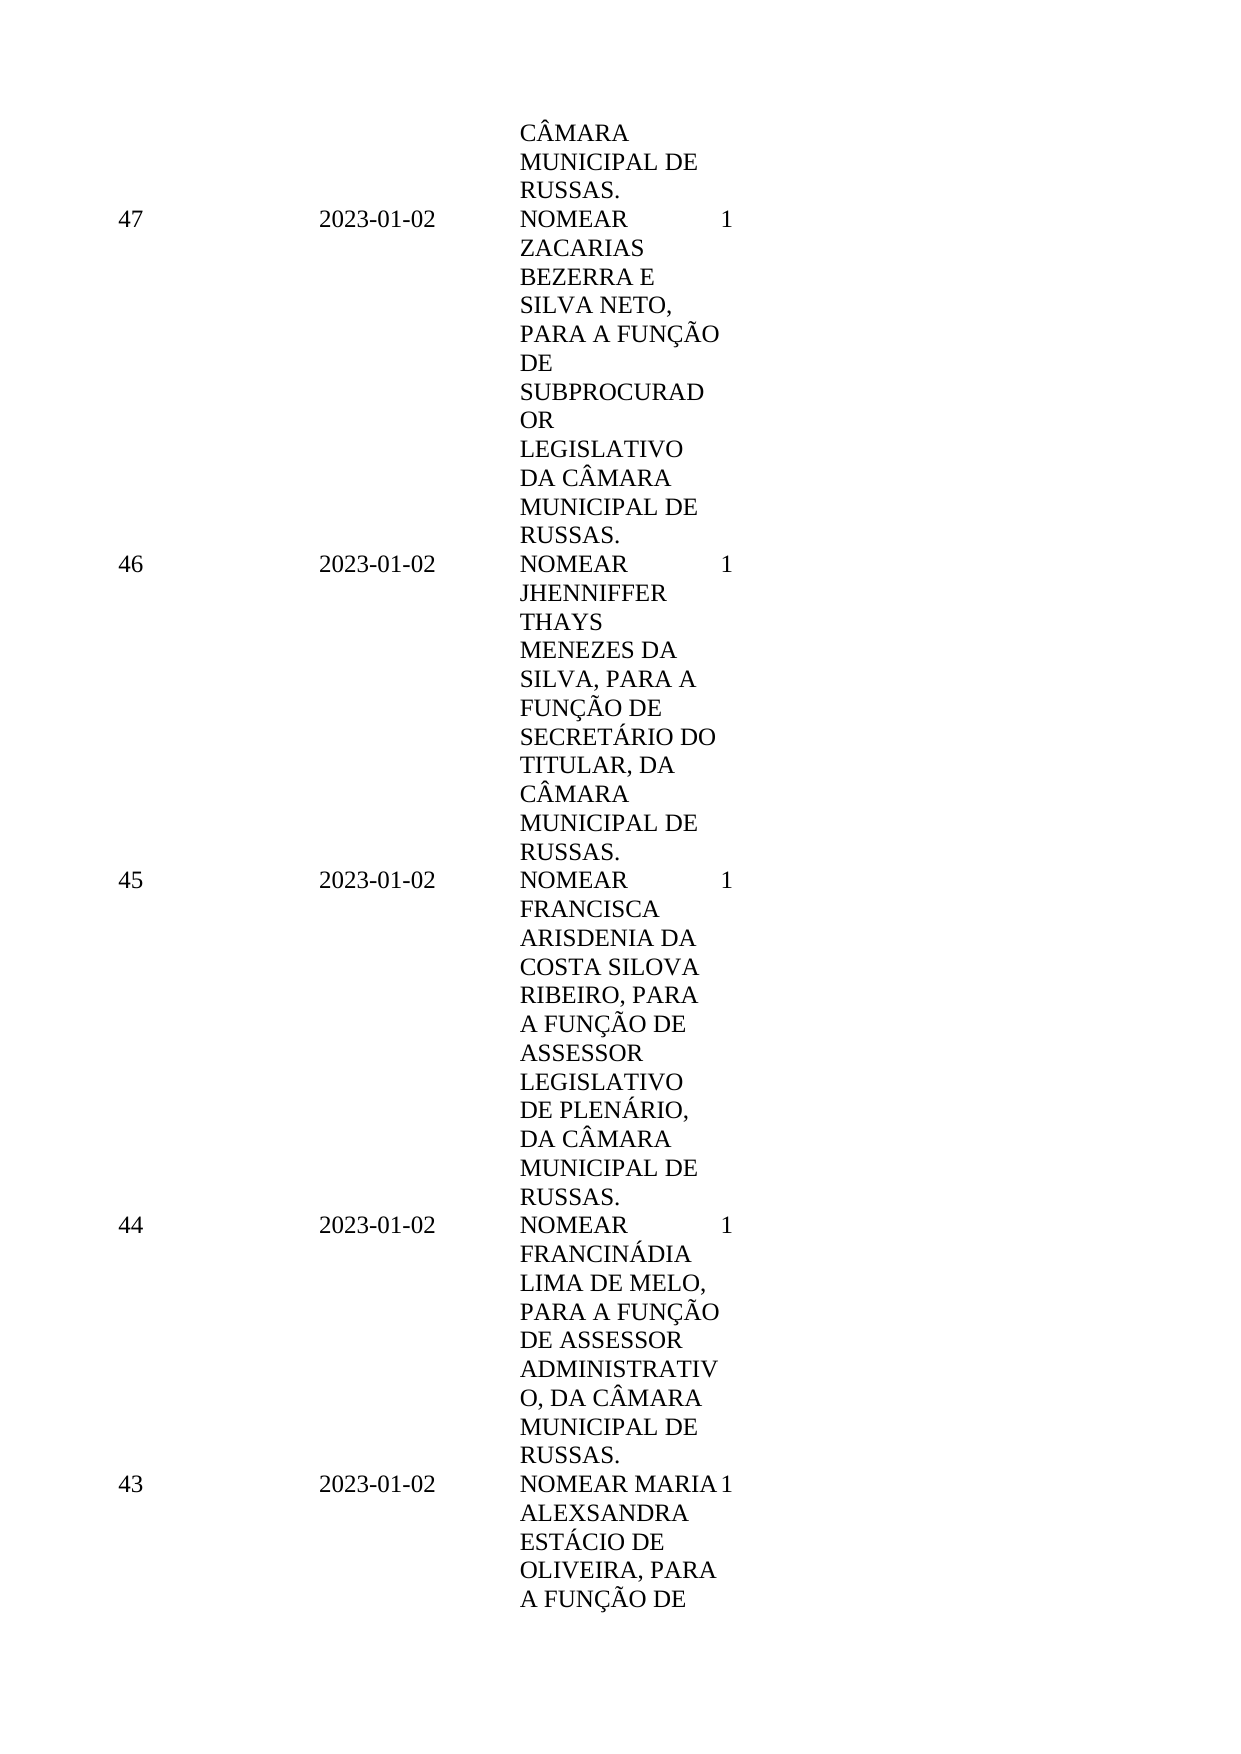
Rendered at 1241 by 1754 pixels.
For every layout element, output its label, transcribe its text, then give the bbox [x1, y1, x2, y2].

table_cell NOMEAR JHENNIFFER THAYS MENEZES DA SILVA, PARA A FUNÇÃO DE SECRETÁRIO DO TITULAR, DA CÂMARA MUNICIPAL DE RUSSAS. [520, 549, 720, 866]
table_cell 1 [720, 1211, 921, 1469]
table_cell NOMEAR ZACARIAS BEZERRA E SILVA NETO, PARA A FUNÇÃO DE SUBPROCURADOR LEGISLATIVO DA CÂMARA MUNICIPAL DE RUSSAS. [520, 204, 720, 549]
table_cell 46 [118, 549, 319, 866]
table_cell [720, 118, 921, 204]
table_cell [118, 118, 319, 204]
table_cell [921, 204, 1122, 549]
table_cell 1 [720, 204, 921, 549]
table_cell 45 [118, 866, 319, 1211]
table_cell 2023-01-02 [319, 1469, 519, 1613]
table_cell [921, 1211, 1122, 1469]
table_cell [921, 866, 1122, 1211]
table_cell CÂMARA MUNICIPAL DE RUSSAS. [520, 118, 720, 204]
table_cell 44 [118, 1211, 319, 1469]
table_cell NOMEAR FRANCINÁDIA LIMA DE MELO, PARA A FUNÇÃO DE ASSESSOR ADMINISTRATIVO, DA CÂMARA MUNICIPAL DE RUSSAS. [520, 1211, 720, 1469]
table_cell 47 [118, 204, 319, 549]
table_cell 1 [720, 866, 921, 1211]
table_cell 43 [118, 1469, 319, 1613]
table_cell [921, 1469, 1122, 1613]
table_cell 1 [720, 549, 921, 866]
table_cell 2023-01-02 [319, 549, 519, 866]
table_cell 2023-01-02 [319, 866, 519, 1211]
table_cell [921, 118, 1122, 204]
table_cell 2023-01-02 [319, 204, 519, 549]
table_cell 2023-01-02 [319, 1211, 519, 1469]
table_cell [319, 118, 519, 204]
table_cell [921, 549, 1122, 866]
table_cell NOMEAR FRANCISCA ARISDENIA DA COSTA SILOVA RIBEIRO, PARA A FUNÇÃO DE ASSESSOR LEGISLATIVO DE PLENÁRIO, DA CÂMARA MUNICIPAL DE RUSSAS. [520, 866, 720, 1211]
table_cell 1 [720, 1469, 921, 1613]
table_cell NOMEAR MARIA ALEXSANDRA ESTÁCIO DE OLIVEIRA, PARA A FUNÇÃO DE [520, 1469, 720, 1613]
